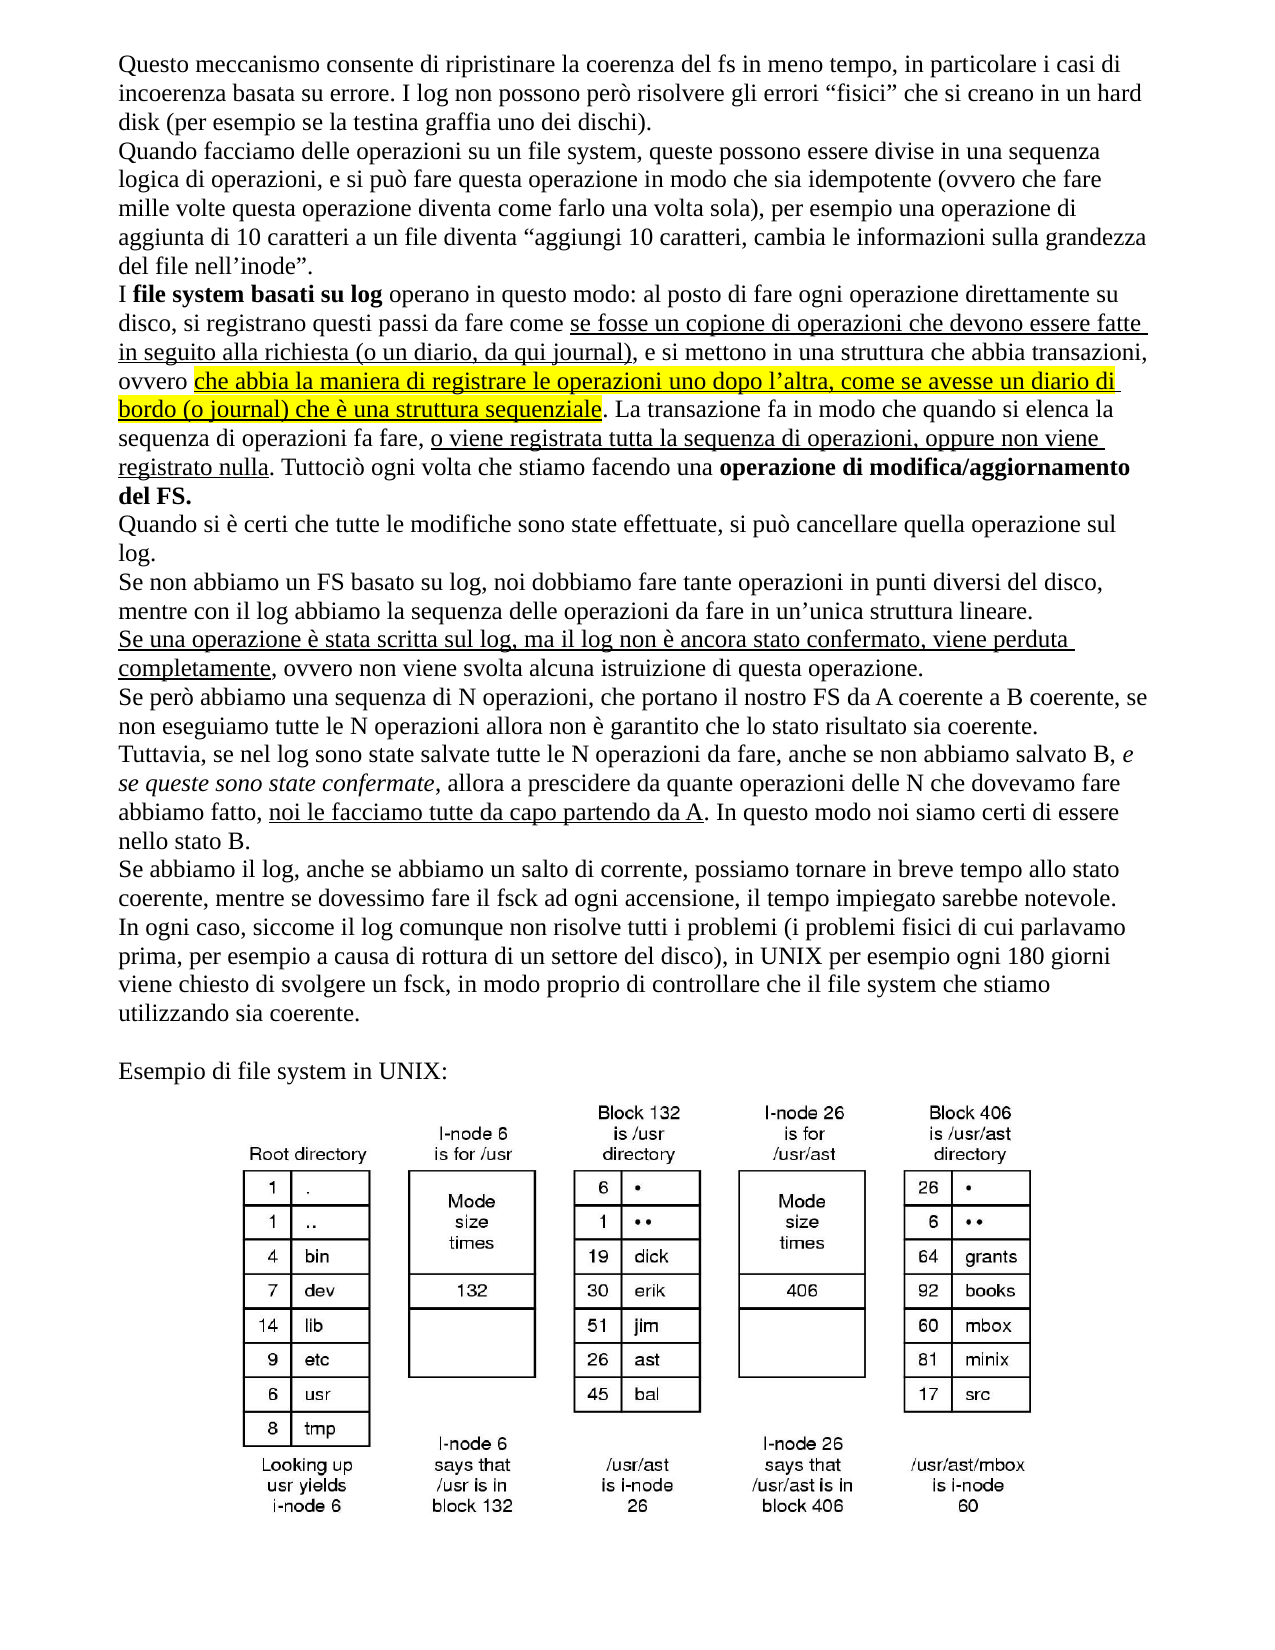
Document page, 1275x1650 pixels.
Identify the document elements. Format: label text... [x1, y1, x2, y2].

text Quando facciamo delle operazioni su un file system, queste possono essere divise in una sequenza logica di operazioni, e si può fare questa operazione in modo che sia idempotente (ovvero che fare mille volte questa operazione diventa come farlo una volta sola), per esempio una operazione di aggiunta di 10 caratteri a un file diventa “aggiungi 10 caratteri, cambia le informazioni sulla grandezza del file nell’inode”. [118, 136, 1157, 279]
text Quando si è certi che tutte le modifiche sono state effettuate, si può cancellare quella operazione sul log. [118, 509, 1157, 567]
text Se abbiamo il log, anche se abbiamo un salto di corrente, possiamo tornare in breve tempo allo stato coerente, mentre se dovessimo fare il fsck ad ogni accensione, il tempo impiegato sarebbe notevole. [118, 854, 1157, 912]
text Se una operazione è stata scritta sul log, ma il log non è ancora stato confermato, viene perduta completamente, ovvero non viene svolta alcuna istruizione di questa operazione. [118, 624, 1157, 682]
text In ogni caso, siccome il log comunque non risolve tutti i problemi (i problemi fisici di cui parlavamo prima, per esempio a causa di rottura di un settore del disco), in UNIX per esempio ogni 180 giorni viene chiesto di svolgere un fsck, in modo proprio di controllare che il file system che stiamo utilizzando sia coerente. [118, 912, 1157, 1027]
text Questo meccanismo consente di ripristinare la coerenza del fs in meno tempo, in particolare i casi di incoerenza basata su errore. I log non possono però risolvere gli errori “fisici” che si creano in un hard disk (per esempio se la testina graffia uno dei dischi). [118, 49, 1157, 136]
text I file system basati su log operano in questo modo: al posto di fare ogni operazione direttamente su disco, si registrano questi passi da fare come se fosse un copione di operazioni che devono essere fatte in seguito alla richiesta (o un diario, da qui journal), e si mettono in una struttura che abbia transazioni, ovvero che abbia la maniera di registrare le operazioni uno dopo l’altra, come se avesse un diario di bordo (o journal) che è una struttura sequenziale. La transazione fa in modo che quando si elenca la sequenza di operazioni fa fare, o viene registrata tutta la sequenza di operazioni, oppure non viene registrato nulla. Tuttociò ogni volta che stiamo facendo una operazione di modifica/aggiornamento del FS. [118, 279, 1157, 509]
text Se però abbiamo una sequenza di N operazioni, che portano il nostro FS da A coerente a B coerente, se non eseguiamo tutte le N operazioni allora non è garantito che lo stato risultato sia coerente. [118, 682, 1157, 739]
text Tuttavia, se nel log sono state salvate tutte le N operazioni da fare, anche se non abbiamo salvato B, e se queste sono state confermate, allora a prescidere da quante operazioni delle N che dovevamo fare abbiamo fatto, noi le facciamo tutte da capo partendo da A. In questo modo noi siamo certi di essere nello stato B. [118, 739, 1157, 854]
text Esempio di file system in UNIX: [118, 1056, 1157, 1084]
picture [234, 1097, 1040, 1517]
text Se non abbiamo un FS basato su log, noi dobbiamo fare tante operazioni in punti diversi del disco, mentre con il log abbiamo la sequenza delle operazioni da fare in un’unica struttura lineare. [118, 567, 1157, 624]
